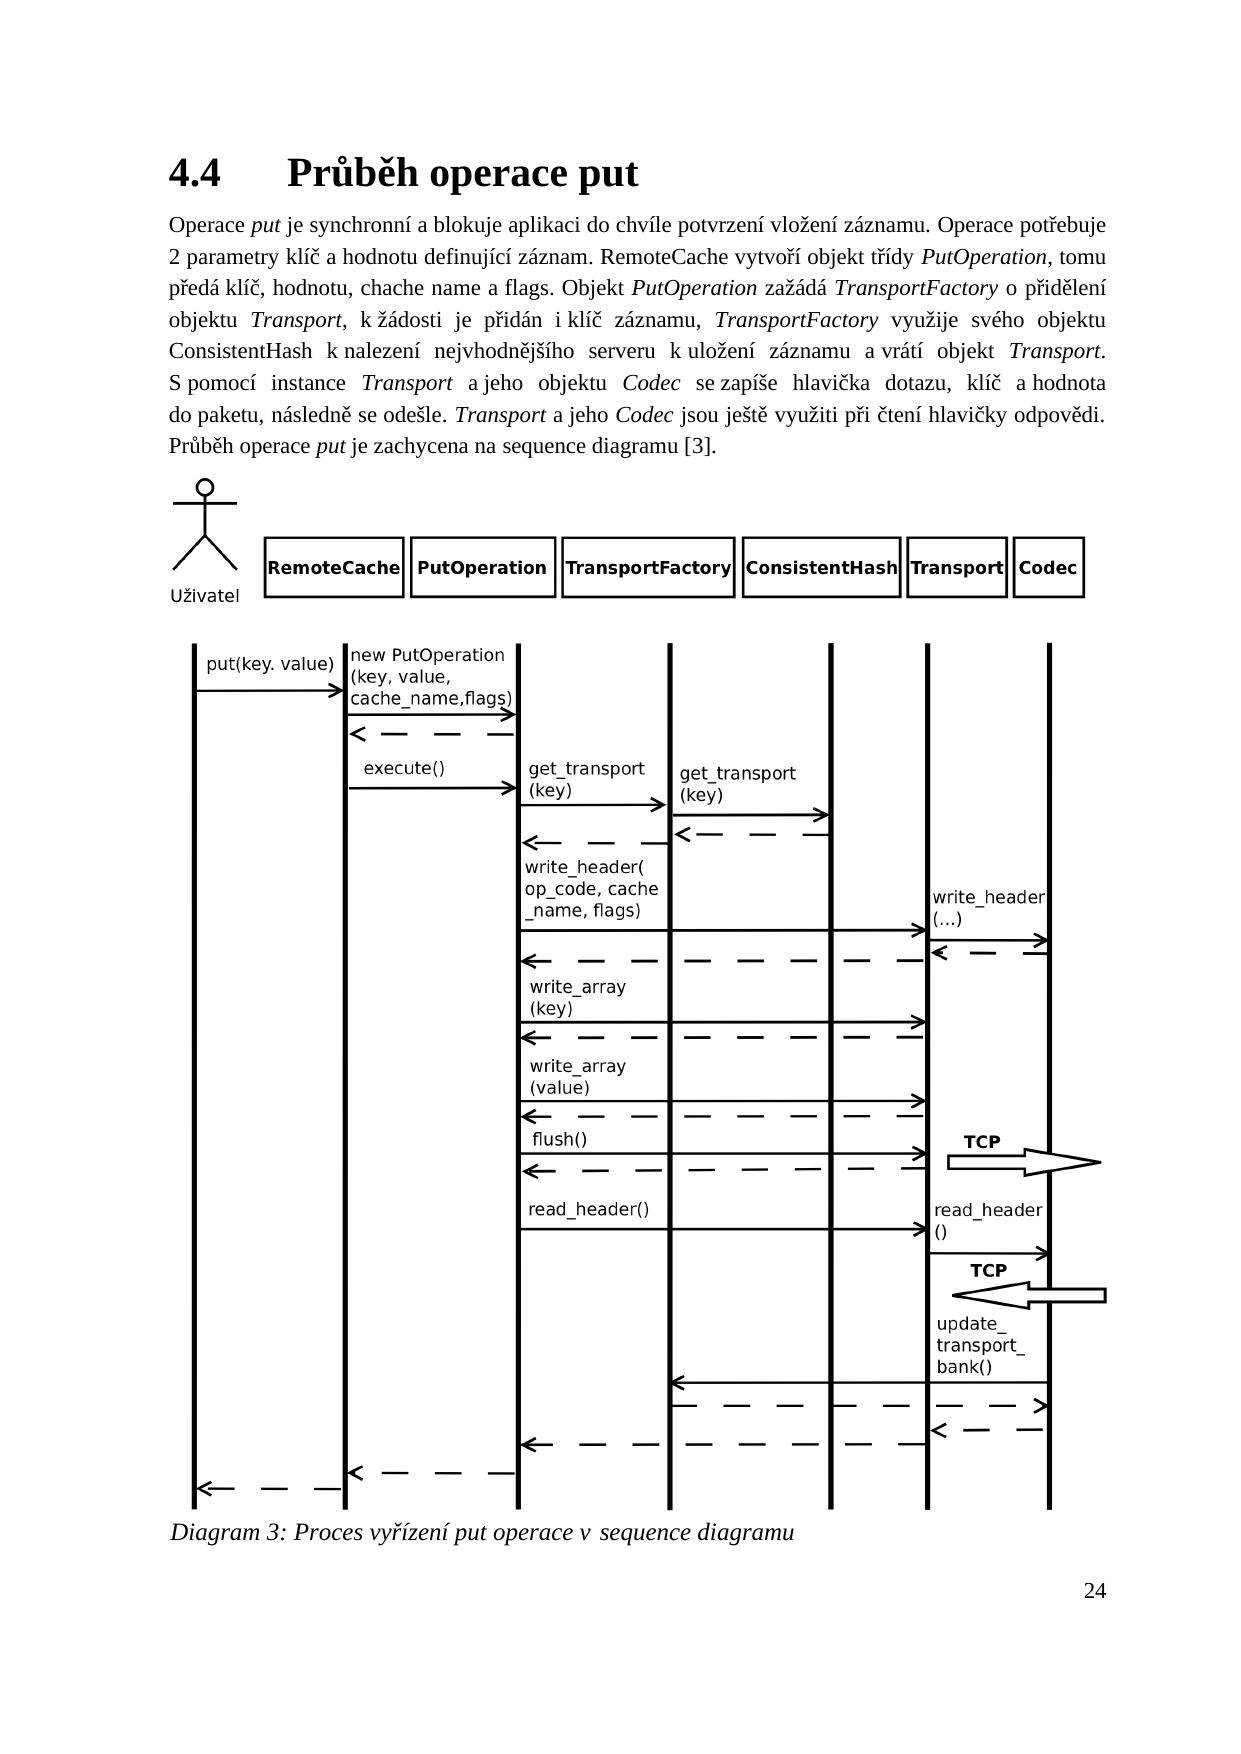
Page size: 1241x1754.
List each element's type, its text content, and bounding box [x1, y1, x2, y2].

subtitle Průběh operace put [169, 148, 1106, 196]
text Operace put je synchronní a blokuje aplikaci do chvíle potvrzení vložení záznamu. Operace potřebuje 2 parametry klíč a hodnotu definující záznam. RemoteCache vytvoří objekt třídy PutOperation, tomu předá klíč, hodnotu, chache name a flags. Objekt PutOperation zažádá TransportFactory o přidělení objektu Transport, k žádosti je přidán i klíč záznamu, TransportFactory využije svého objektu ConsistentHash k nalezení nejvhodnějšího serveru k uložení záznamu a vrátí objekt Transport. S pomocí instance Transport a jeho objektu Codec se zapíše hlavička dotazu, klíč a hodnota do paketu, následně se odešle. Transport a jeho Codec jsou ještě využiti při čtení hlavičky odpovědi. Průběh operace put je zachycena na sequence diagramu [3]. [169, 211, 1106, 459]
picture [170, 462, 1108, 1512]
text Diagram 3: Proces vyřízení put operace v sequence diagramu [170, 1512, 1108, 1546]
